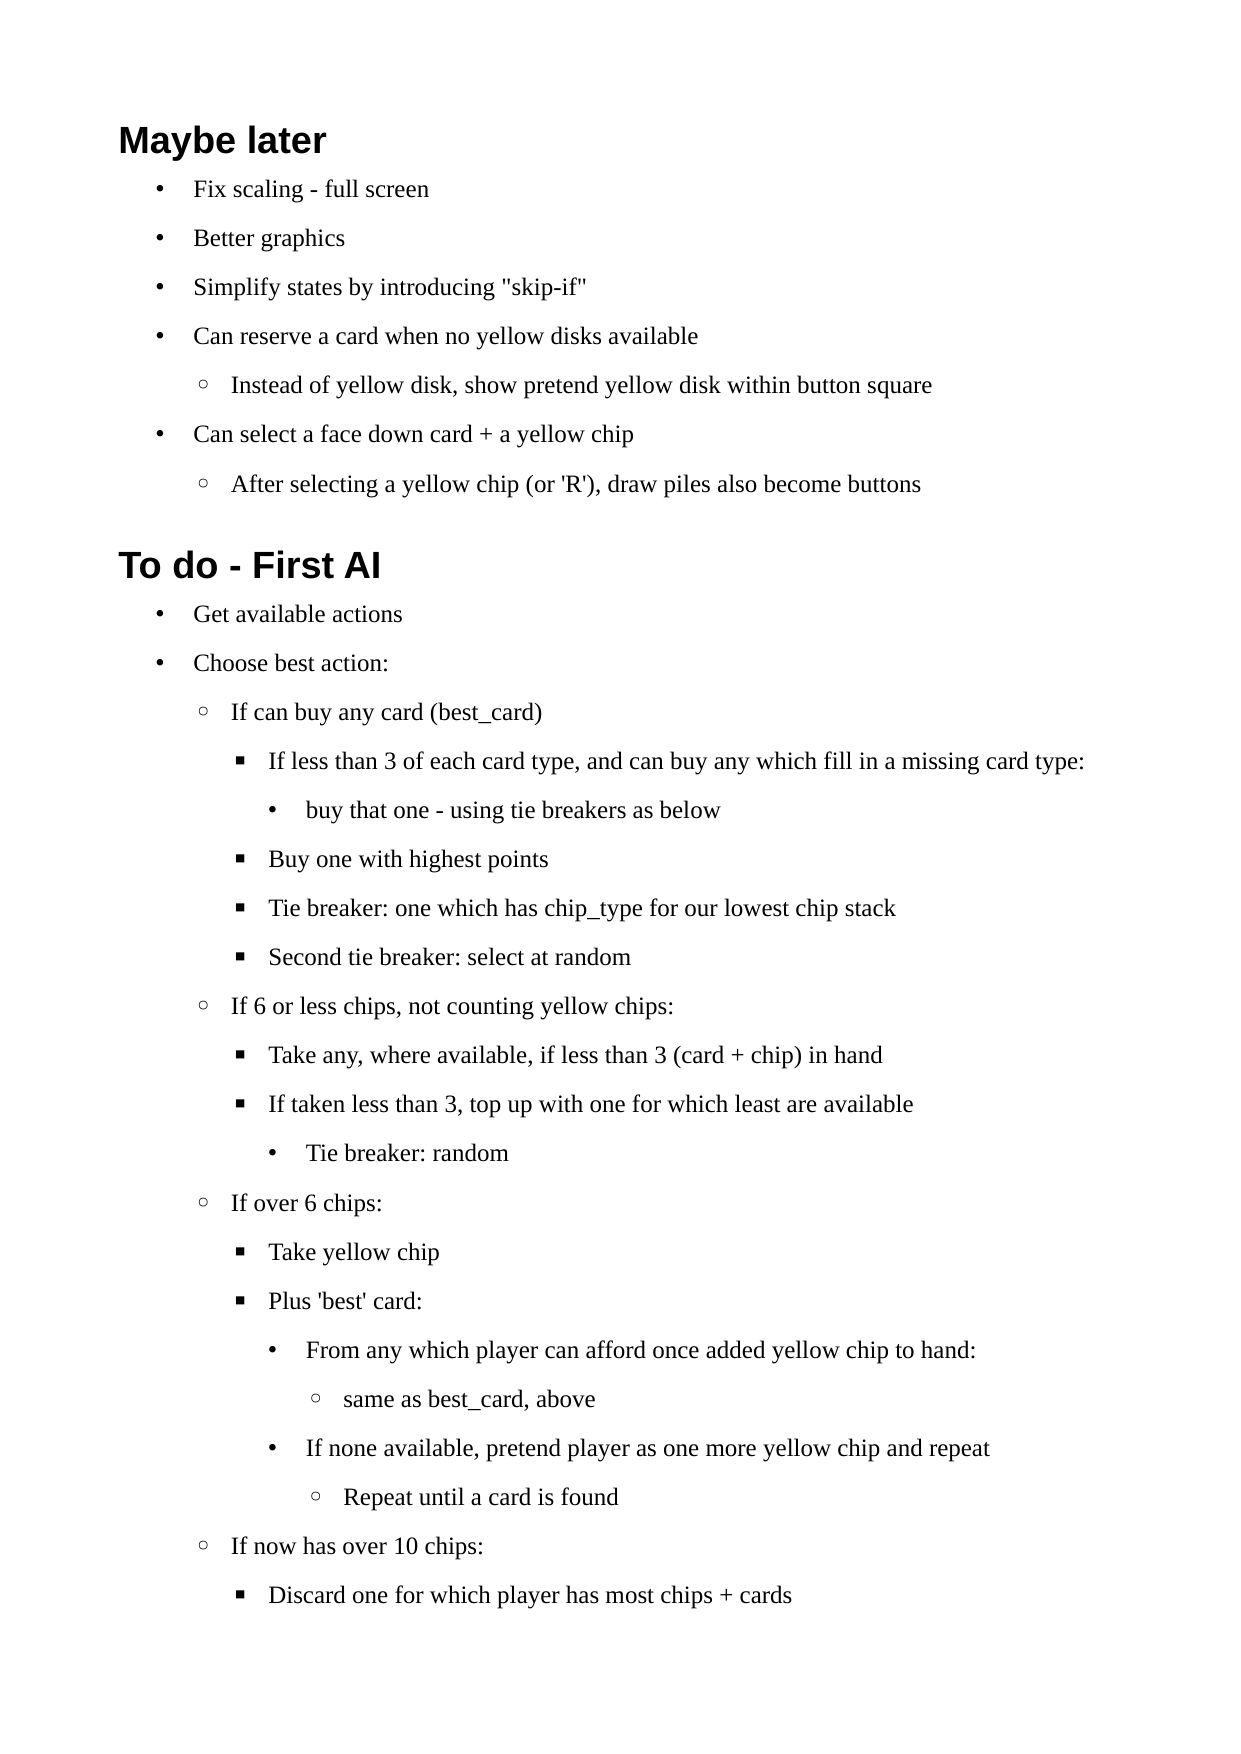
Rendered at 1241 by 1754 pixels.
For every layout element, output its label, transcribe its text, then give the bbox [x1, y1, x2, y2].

list Buy one with highest points [231, 844, 1122, 873]
list Fix scaling - full screen [156, 174, 1122, 203]
list Get available actions [156, 599, 1122, 628]
subtitle Maybe later [118, 118, 1122, 162]
list After selecting a yellow chip (or 'R'), draw piles also become buttons [193, 469, 1122, 497]
list buy that one - using tie breakers as below [268, 795, 1122, 824]
list Choose best action: [156, 648, 1122, 677]
list If can buy any card (best_card) [193, 697, 1122, 726]
list Better graphics [156, 223, 1122, 252]
list Can reserve a card when no yellow disks available [156, 321, 1122, 350]
list If 6 or less chips, not counting yellow chips: [193, 991, 1122, 1020]
list If taken less than 3, top up with one for which least are available [231, 1089, 1122, 1118]
list Repeat until a card is found [306, 1482, 1122, 1511]
list Instead of yellow disk, show pretend yellow disk within button square [193, 371, 1122, 399]
list Discard one for which player has most chips + cards [231, 1580, 1122, 1609]
list Take any, where available, if less than 3 (card + chip) in hand [231, 1040, 1122, 1069]
list Tie breaker: one which has chip_type for our lowest chip stack [231, 893, 1122, 922]
list If less than 3 of each card type, and can buy any which fill in a missing card type: [231, 746, 1122, 775]
list Second tie breaker: select at random [231, 942, 1122, 971]
list same as best_card, above [306, 1384, 1122, 1413]
list If none available, pretend player as one more yellow chip and repeat [268, 1433, 1122, 1462]
list If now has over 10 chips: [193, 1531, 1122, 1560]
list Can select a face down card + a yellow chip [156, 419, 1122, 448]
list Plus 'best' card: [231, 1286, 1122, 1314]
list Tie breaker: random [268, 1138, 1122, 1167]
list Simplify states by introducing "skip-if" [156, 272, 1122, 301]
subtitle To do - First AI [118, 543, 1122, 586]
list From any which player can afford once added yellow chip to hand: [268, 1335, 1122, 1363]
list If over 6 chips: [193, 1188, 1122, 1216]
list Take yellow chip [231, 1237, 1122, 1265]
